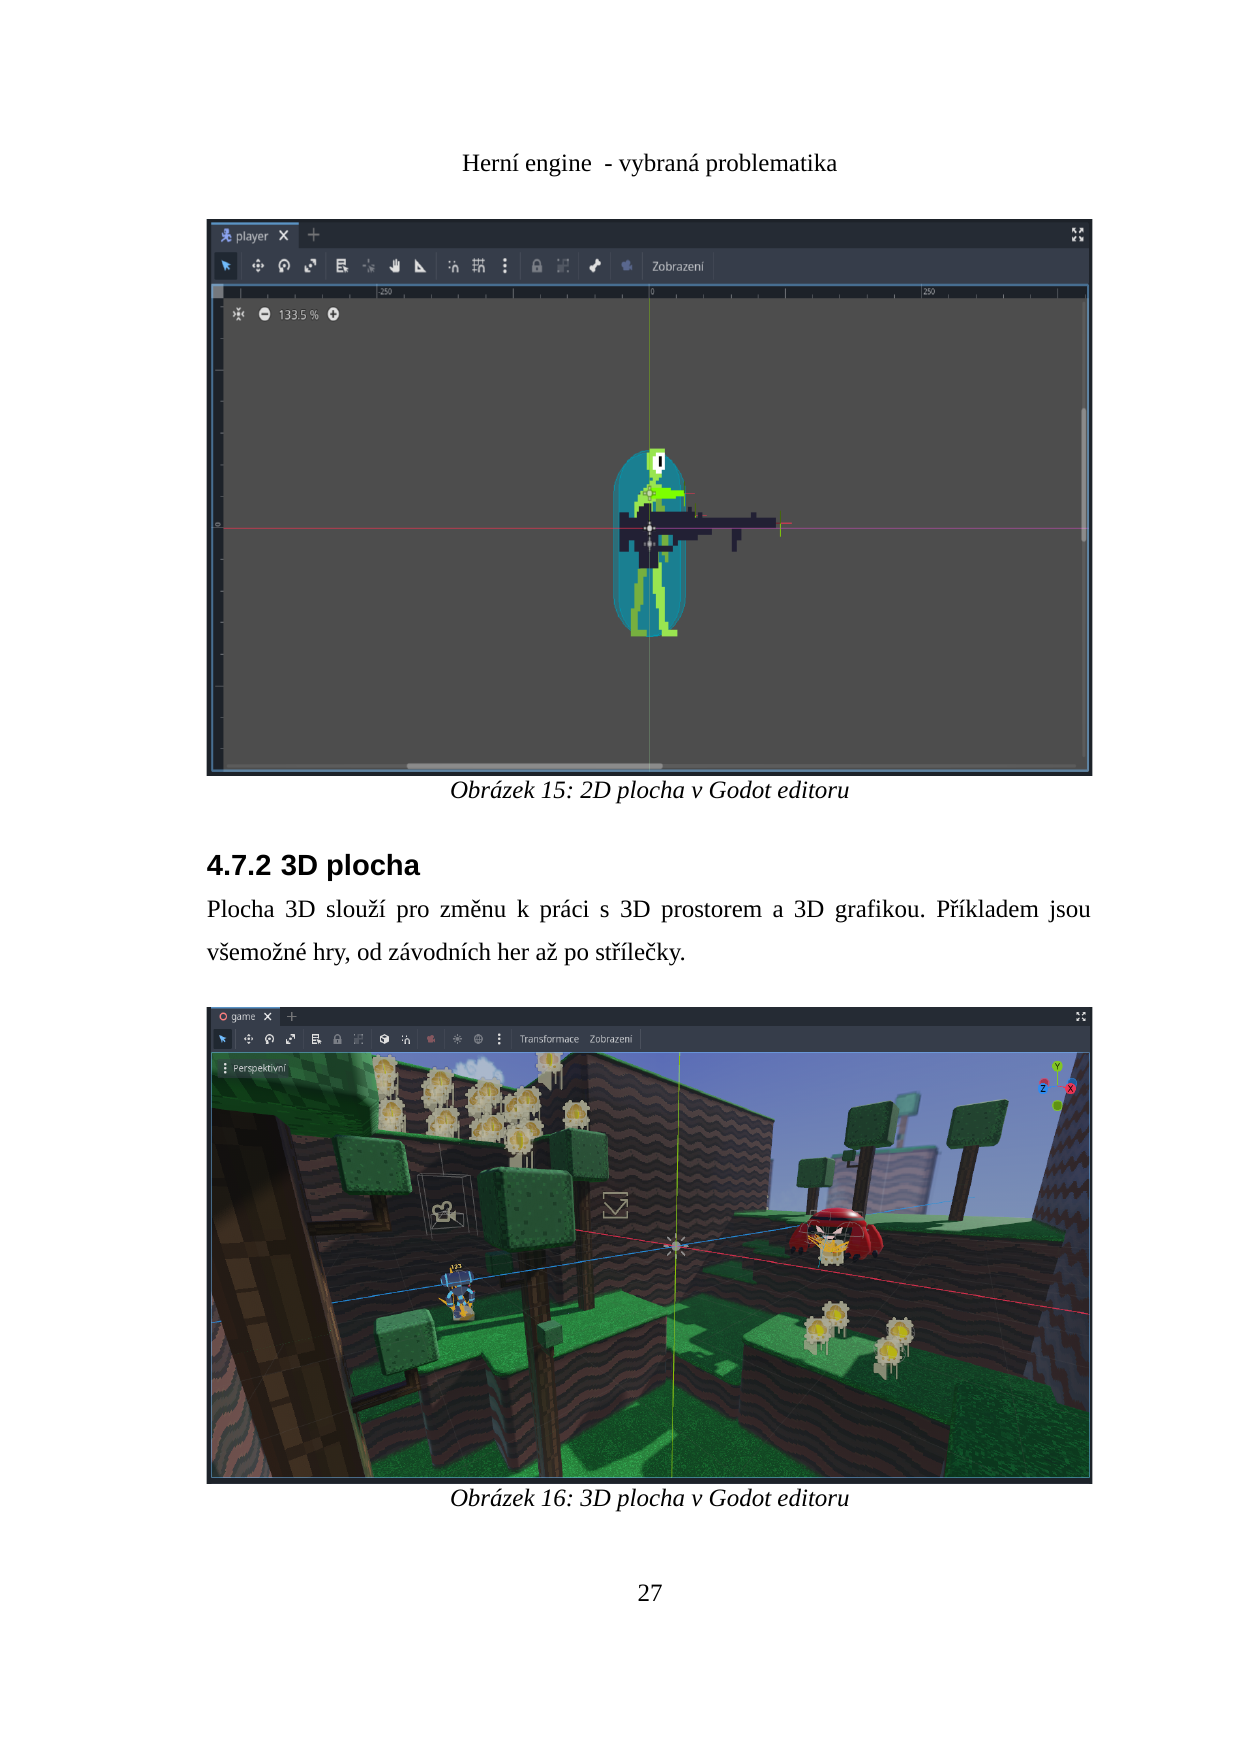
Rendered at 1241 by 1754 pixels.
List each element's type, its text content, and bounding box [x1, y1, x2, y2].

text Obrázek 16: 3D plocha v Godot editoru [207, 1484, 1093, 1512]
subtitle 3D plocha [207, 848, 1093, 881]
picture [206, 1007, 1093, 1484]
text Obrázek 15: 2D plocha v Godot editoru [207, 776, 1093, 804]
picture [206, 219, 1093, 776]
text Plocha 3D slouží pro změnu k práci s 3D prostorem a 3D grafikou. Příkladem jsou všemožné hry, od závodních her až po střílečky. [207, 894, 1093, 966]
